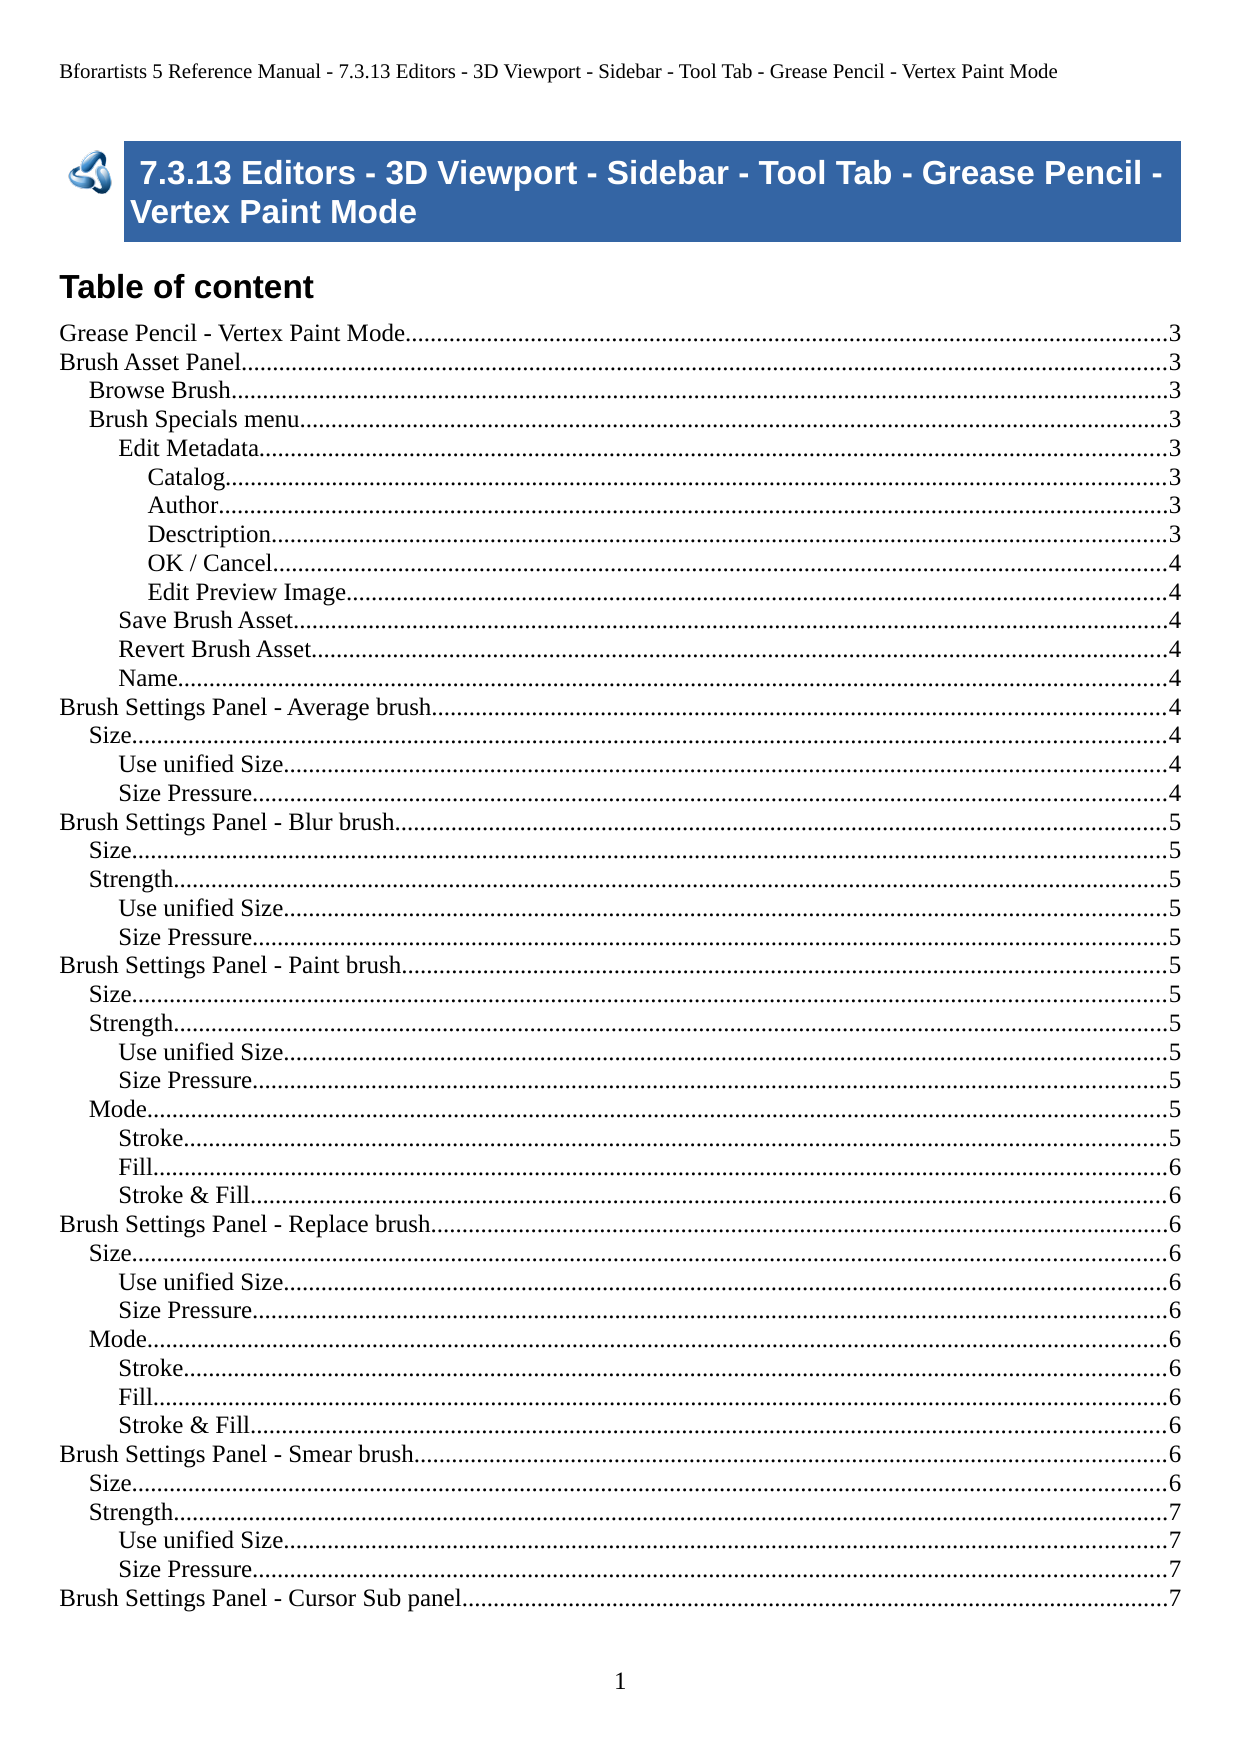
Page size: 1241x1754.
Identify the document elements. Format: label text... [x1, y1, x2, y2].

text Strength 5 [88, 864, 1181, 893]
text Brush Settings Panel - Blur brush 5 [59, 807, 1181, 835]
text Edit Metadata 3 [118, 433, 1181, 462]
text Size 5 [88, 835, 1181, 864]
text Brush Settings Panel - Replace brush 6 [59, 1209, 1181, 1238]
text Grease Pencil - Vertex Paint Mode 3 [59, 318, 1181, 347]
text OK / Cancel 4 [147, 548, 1181, 577]
text Mode 5 [88, 1094, 1181, 1123]
text Size 4 [88, 720, 1181, 749]
text Brush Settings Panel - Paint brush 5 [59, 950, 1181, 979]
text Size Pressure 5 [118, 1065, 1181, 1094]
text Mode 6 [88, 1324, 1181, 1353]
text Size Pressure 5 [118, 922, 1181, 950]
subtitle Table of content [59, 267, 1181, 305]
text Save Brush Asset 4 [118, 605, 1181, 634]
text Stroke & Fill 6 [118, 1410, 1181, 1439]
text Use unified Size 4 [118, 749, 1181, 778]
text Size 6 [88, 1468, 1181, 1497]
text Use unified Size 5 [118, 893, 1181, 922]
text Brush Settings Panel - Average brush 4 [59, 692, 1181, 720]
text Brush Settings Panel - Cursor Sub panel 7 [59, 1583, 1181, 1612]
text Size Pressure 7 [118, 1554, 1181, 1583]
text Fill 6 [118, 1382, 1181, 1410]
text Brush Specials menu 3 [88, 404, 1181, 433]
text Fill 6 [118, 1152, 1181, 1180]
text Brush Settings Panel - Smear brush 6 [59, 1439, 1181, 1468]
text Stroke & Fill 6 [118, 1180, 1181, 1209]
text Use unified Size 6 [118, 1267, 1181, 1295]
text Size Pressure 6 [118, 1295, 1181, 1324]
table_header 7.3.13 Editors - 3D Viewport - Sidebar - Tool Tab - Grease Pencil - Vertex Paint Mode [124, 141, 1181, 242]
text Stroke 6 [118, 1353, 1181, 1382]
text Author 3 [147, 490, 1181, 519]
text Stroke 5 [118, 1123, 1181, 1152]
text Size 5 [88, 979, 1181, 1008]
text Edit Preview Image 4 [147, 577, 1181, 605]
text Size 6 [88, 1238, 1181, 1267]
text Size Pressure 4 [118, 778, 1181, 807]
text Browse Brush 3 [88, 375, 1181, 404]
text Desctription 3 [147, 519, 1181, 548]
text Name 4 [118, 663, 1181, 692]
text Use unified Size 7 [118, 1525, 1181, 1554]
table_header [59, 141, 124, 242]
text Use unified Size 5 [118, 1037, 1181, 1065]
picture [65, 147, 114, 197]
text Strength 5 [88, 1008, 1181, 1037]
text Strength 7 [88, 1497, 1181, 1525]
text Brush Asset Panel 3 [59, 347, 1181, 375]
text Revert Brush Asset 4 [118, 634, 1181, 663]
text Catalog 3 [147, 462, 1181, 490]
